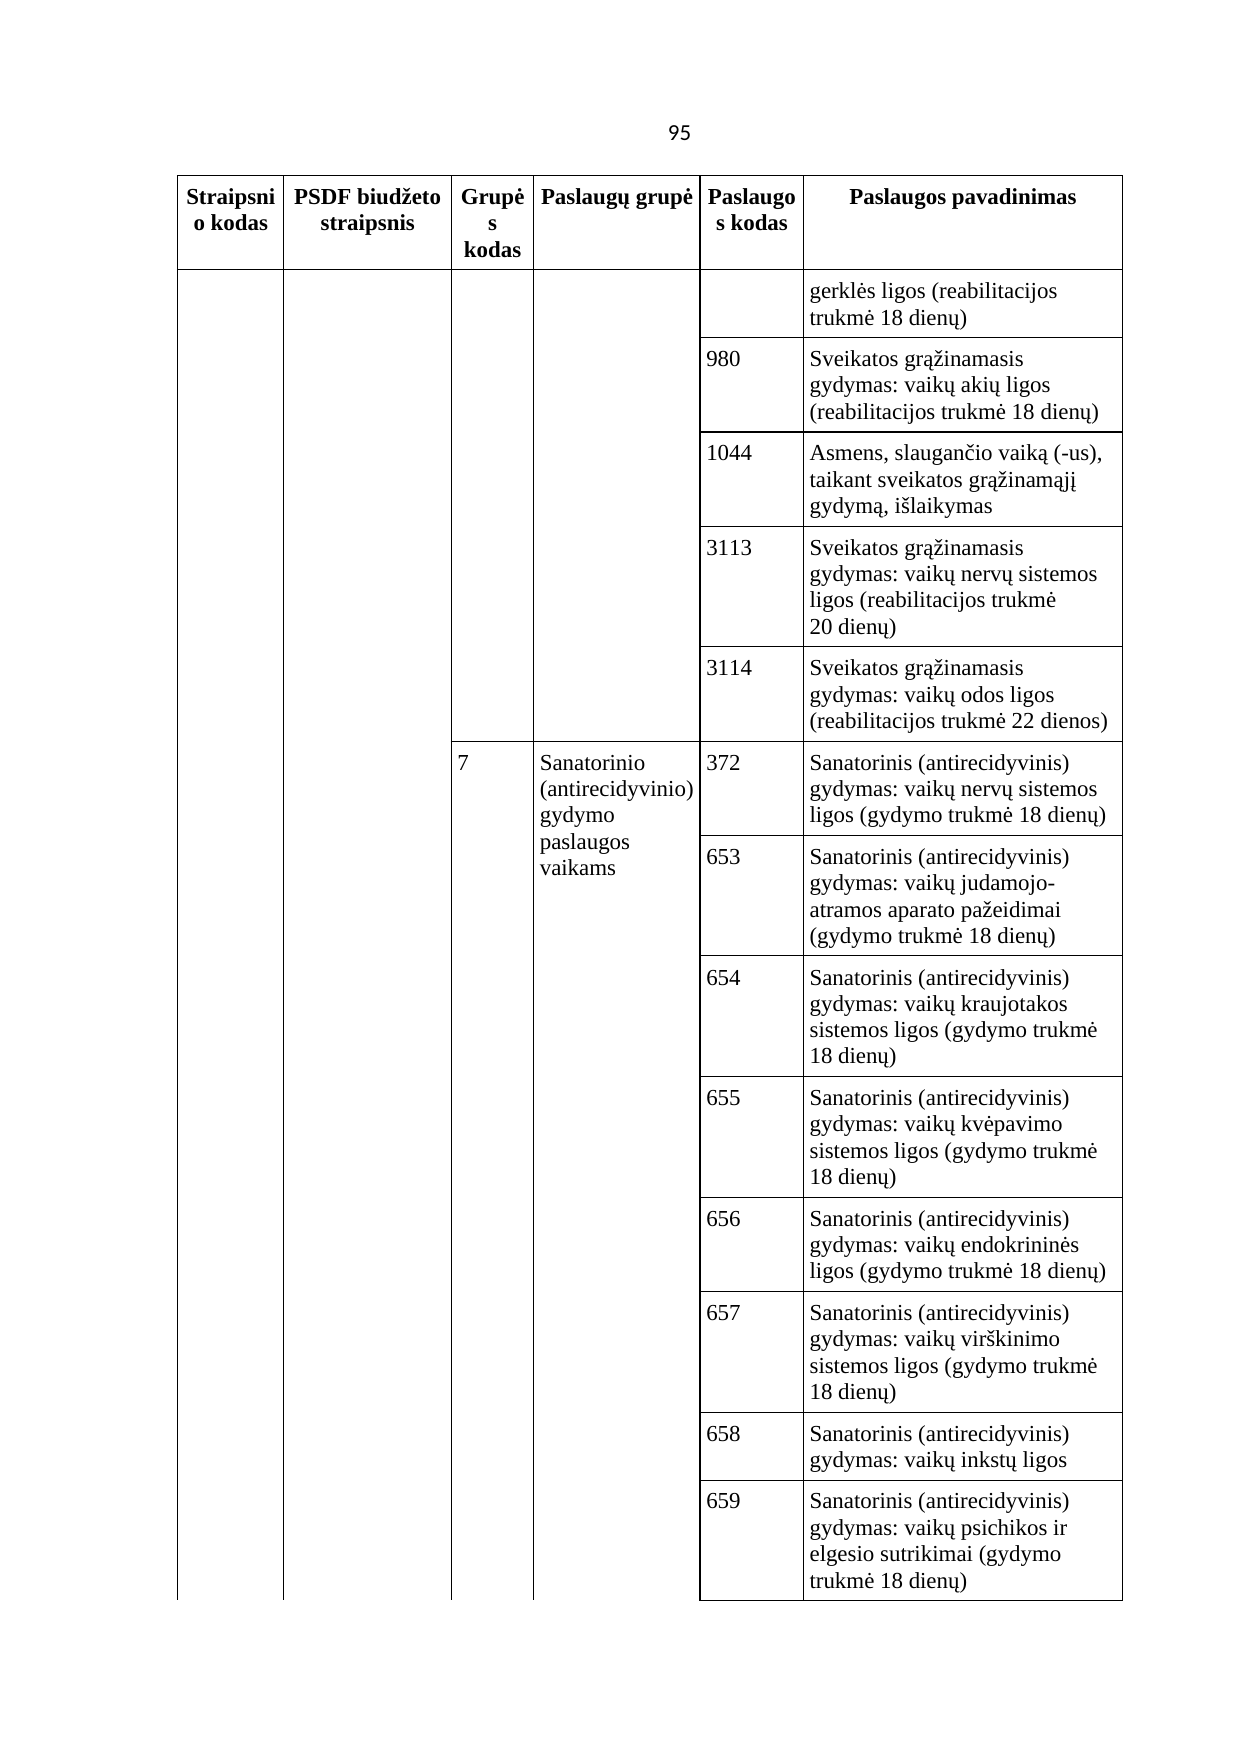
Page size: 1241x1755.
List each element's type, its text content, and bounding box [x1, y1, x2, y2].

table_cell [452, 337, 533, 431]
table_cell Sanatorinis (antirecidyvinis) gydymas: vaikų nervų sistemos ligos (gydymo trukmė 18 dienų) [804, 742, 1122, 835]
table_cell [534, 270, 699, 337]
table_cell [178, 955, 283, 1076]
table_cell [284, 955, 451, 1076]
table_cell [534, 1412, 699, 1479]
table_cell [178, 1291, 283, 1412]
table_cell [284, 270, 451, 337]
table_header Grupės kodas [452, 176, 533, 269]
table_cell [284, 1076, 451, 1197]
table_cell [178, 431, 283, 526]
table_cell [178, 741, 283, 835]
table_cell [178, 270, 283, 337]
table_cell Sanatorinis (antirecidyvinis) gydymas: vaikų kvėpavimo sistemos ligos (gydymo trukmė 18 dienų) [804, 1077, 1122, 1197]
table_cell Sanatorinis (antirecidyvinis) gydymas: vaikų psichikos ir elgesio sutrikimai (gydymo trukmė 18 dienų) [804, 1481, 1122, 1600]
table_cell [452, 1291, 533, 1412]
table_cell Sveikatos grąžinamasis gydymas: vaikų odos ligos (reabilitacijos trukmė 22 dienos) [804, 647, 1122, 741]
table_cell 653 [701, 836, 803, 955]
table_cell Sveikatos grąžinamasis gydymas: vaikų nervų sistemos ligos (reabilitacijos trukmė 20 dienų) [804, 527, 1122, 646]
table_cell gerklės ligos (reabilitacijos trukmė 18 dienų) [804, 270, 1122, 337]
table_header Paslaugos kodas [701, 176, 803, 269]
table_cell [534, 1291, 699, 1412]
table_cell [178, 646, 283, 741]
table_header Straipsnio kodas [178, 176, 283, 269]
table_cell [284, 1480, 451, 1600]
table_cell Sveikatos grąžinamasis gydymas: vaikų akių ligos (reabilitacijos trukmė 18 dienų) [804, 338, 1122, 431]
table_cell [284, 337, 451, 431]
table_header Paslaugų grupė [534, 176, 699, 269]
table_cell Sanatorinis (antirecidyvinis) gydymas: vaikų endokrininės ligos (gydymo trukmė 18 dienų) [804, 1198, 1122, 1291]
table_cell 655 [701, 1077, 803, 1197]
table_cell 7 [452, 742, 533, 835]
table_cell [452, 1412, 533, 1479]
table_cell 654 [701, 956, 803, 1076]
table_cell [534, 1076, 699, 1197]
table_cell [452, 270, 533, 337]
table_cell 980 [701, 338, 803, 431]
table_cell [534, 1197, 699, 1291]
table_cell Sanatorinis (antirecidyvinis) gydymas: vaikų inkstų ligos [804, 1413, 1122, 1479]
table_cell 3113 [701, 527, 803, 646]
table_cell [452, 835, 533, 955]
table_cell [534, 1480, 699, 1600]
table_cell [534, 431, 699, 741]
table_cell [284, 431, 451, 526]
table_cell [701, 270, 803, 337]
table_cell [178, 1412, 283, 1479]
table_cell [178, 526, 283, 646]
table_cell 658 [701, 1413, 803, 1479]
table_cell 656 [701, 1198, 803, 1291]
table_cell [284, 1197, 451, 1291]
table_cell [284, 835, 451, 955]
table_cell [452, 1197, 533, 1291]
table_cell [284, 1291, 451, 1412]
table_cell 659 [701, 1481, 803, 1600]
table_header Paslaugos pavadinimas [804, 176, 1122, 269]
table_cell [452, 431, 533, 741]
table_cell Sanatorinis (antirecidyvinis) gydymas: vaikų virškinimo sistemos ligos (gydymo trukmė 18 dienų) [804, 1292, 1122, 1412]
table_cell [178, 337, 283, 431]
table_cell 657 [701, 1292, 803, 1412]
table_cell [178, 1197, 283, 1291]
table_cell [284, 1412, 451, 1479]
table_cell [178, 1076, 283, 1197]
table_cell [452, 955, 533, 1076]
table_cell 372 [701, 742, 803, 835]
table_cell [284, 526, 451, 646]
table_cell [178, 835, 283, 955]
table_cell [284, 741, 451, 835]
table_header PSDF biudžeto straipsnis [284, 176, 451, 269]
table_cell [452, 1480, 533, 1600]
table_cell 3114 [701, 647, 803, 741]
table_cell Sanatorinio (antirecidyvinio) gydymo paslaugos vaikams [534, 742, 699, 955]
table_cell [178, 1480, 283, 1600]
table_cell [452, 1076, 533, 1197]
table_cell Sanatorinis (antirecidyvinis) gydymas: vaikų kraujotakos sistemos ligos (gydymo trukmė 18 dienų) [804, 956, 1122, 1076]
table_cell [534, 337, 699, 431]
table_cell [534, 955, 699, 1076]
table_cell Asmens, slaugančio vaiką (-us), taikant sveikatos grąžinamąjį gydymą, išlaikymas [804, 433, 1122, 526]
table_cell [284, 646, 451, 741]
table_cell 1044 [701, 433, 803, 526]
table_cell Sanatorinis (antirecidyvinis) gydymas: vaikų judamojo-atramos aparato pažeidimai (gydymo trukmė 18 dienų) [804, 836, 1122, 955]
